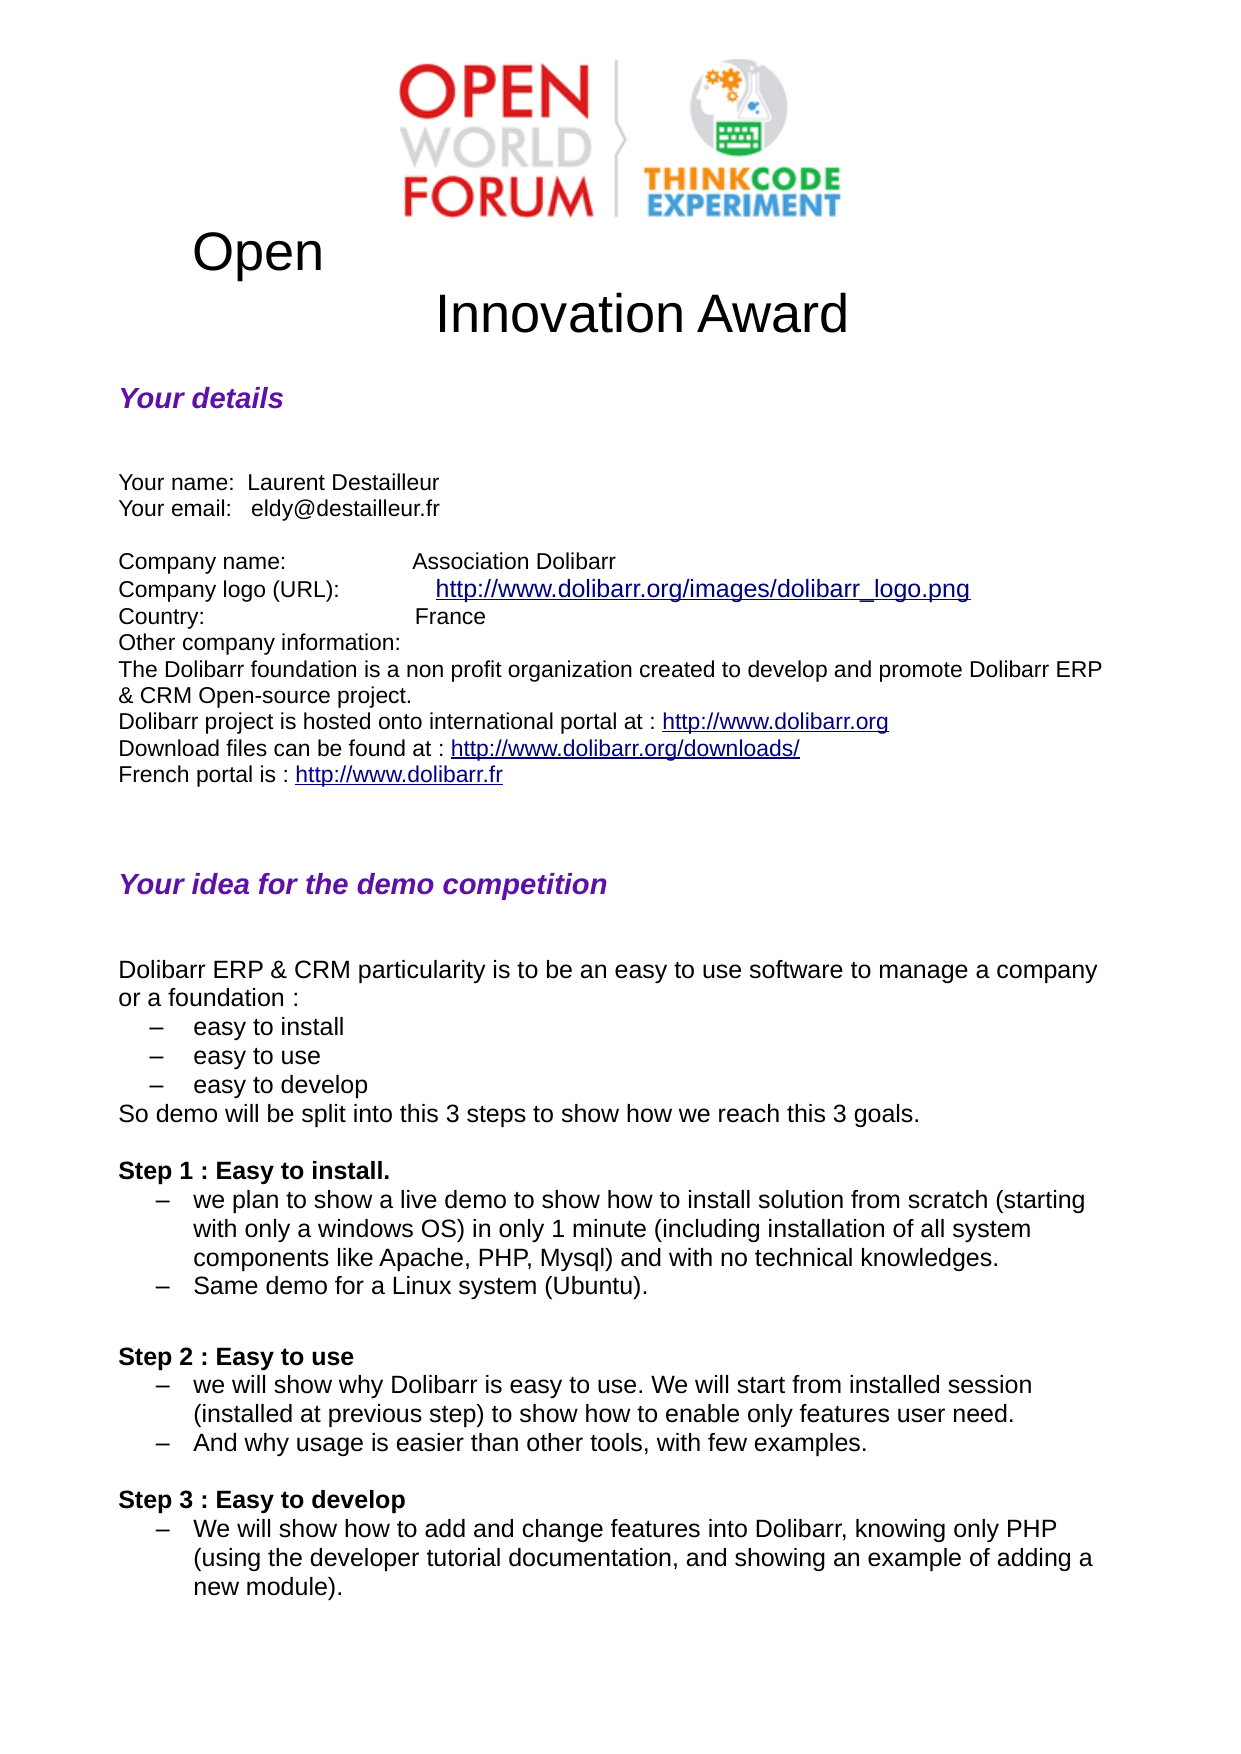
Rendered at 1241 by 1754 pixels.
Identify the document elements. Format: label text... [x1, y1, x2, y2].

picture [399, 59, 842, 220]
text Company name: Association Dolibarr [118, 548, 1122, 574]
list We will show how to add and change features into Dolibarr, knowing only PHP (using the developer tutorial documentation, and showing an example of adding a new module). [156, 1514, 1122, 1601]
text Step 3 : Easy to develop [118, 1485, 1122, 1514]
list we plan to show a live demo to show how to install solution from scratch (starting with only a windows OS) in only 1 minute (including installation of all system components like Apache, PHP, Mysql) and with no technical knowledges. [156, 1185, 1122, 1271]
list easy to develop [149, 1070, 1122, 1099]
text The Dolibarr foundation is a non profit organization created to develop and promote Dolibarr ERP & CRM Open-source project. [118, 656, 1122, 708]
text Download files can be found at : http://www.dolibarr.org/downloads/ [118, 734, 1122, 761]
text So demo will be split into this 3 steps to show how we reach this 3 goals. [118, 1099, 1122, 1127]
text Your name: Laurent Destailleur [118, 469, 1122, 495]
subtitle Your details [118, 381, 1122, 415]
text Other company information: [118, 629, 1122, 656]
list easy to install [149, 1012, 1122, 1041]
subtitle Open Innovation Award [118, 219, 1122, 344]
subtitle Your idea for the demo competition [118, 867, 1122, 901]
list Same demo for a Linux system (Ubuntu). [156, 1271, 1122, 1300]
text Dolibarr ERP & CRM particularity is to be an easy to use software to manage a company or a foundation : [118, 955, 1122, 1012]
text Step 1 : Easy to install. [118, 1156, 1122, 1185]
text Country: France [118, 603, 1122, 629]
list And why usage is easier than other tools, with few examples. [156, 1428, 1122, 1457]
text Your email: eldy@destailleur.fr [118, 495, 1122, 521]
list we will show why Dolibarr is easy to use. We will start from installed session (installed at previous step) to show how to enable only features user need. [156, 1370, 1122, 1428]
text French portal is : http://www.dolibarr.fr [118, 761, 1122, 787]
text Dolibarr project is hosted onto international portal at : http://www.dolibarr.org [118, 708, 1122, 734]
text Step 2 : Easy to use [118, 1341, 1122, 1370]
list easy to use [149, 1041, 1122, 1070]
text Company logo (URL): http://www.dolibarr.org/images/dolibarr_logo.png [118, 574, 1122, 603]
